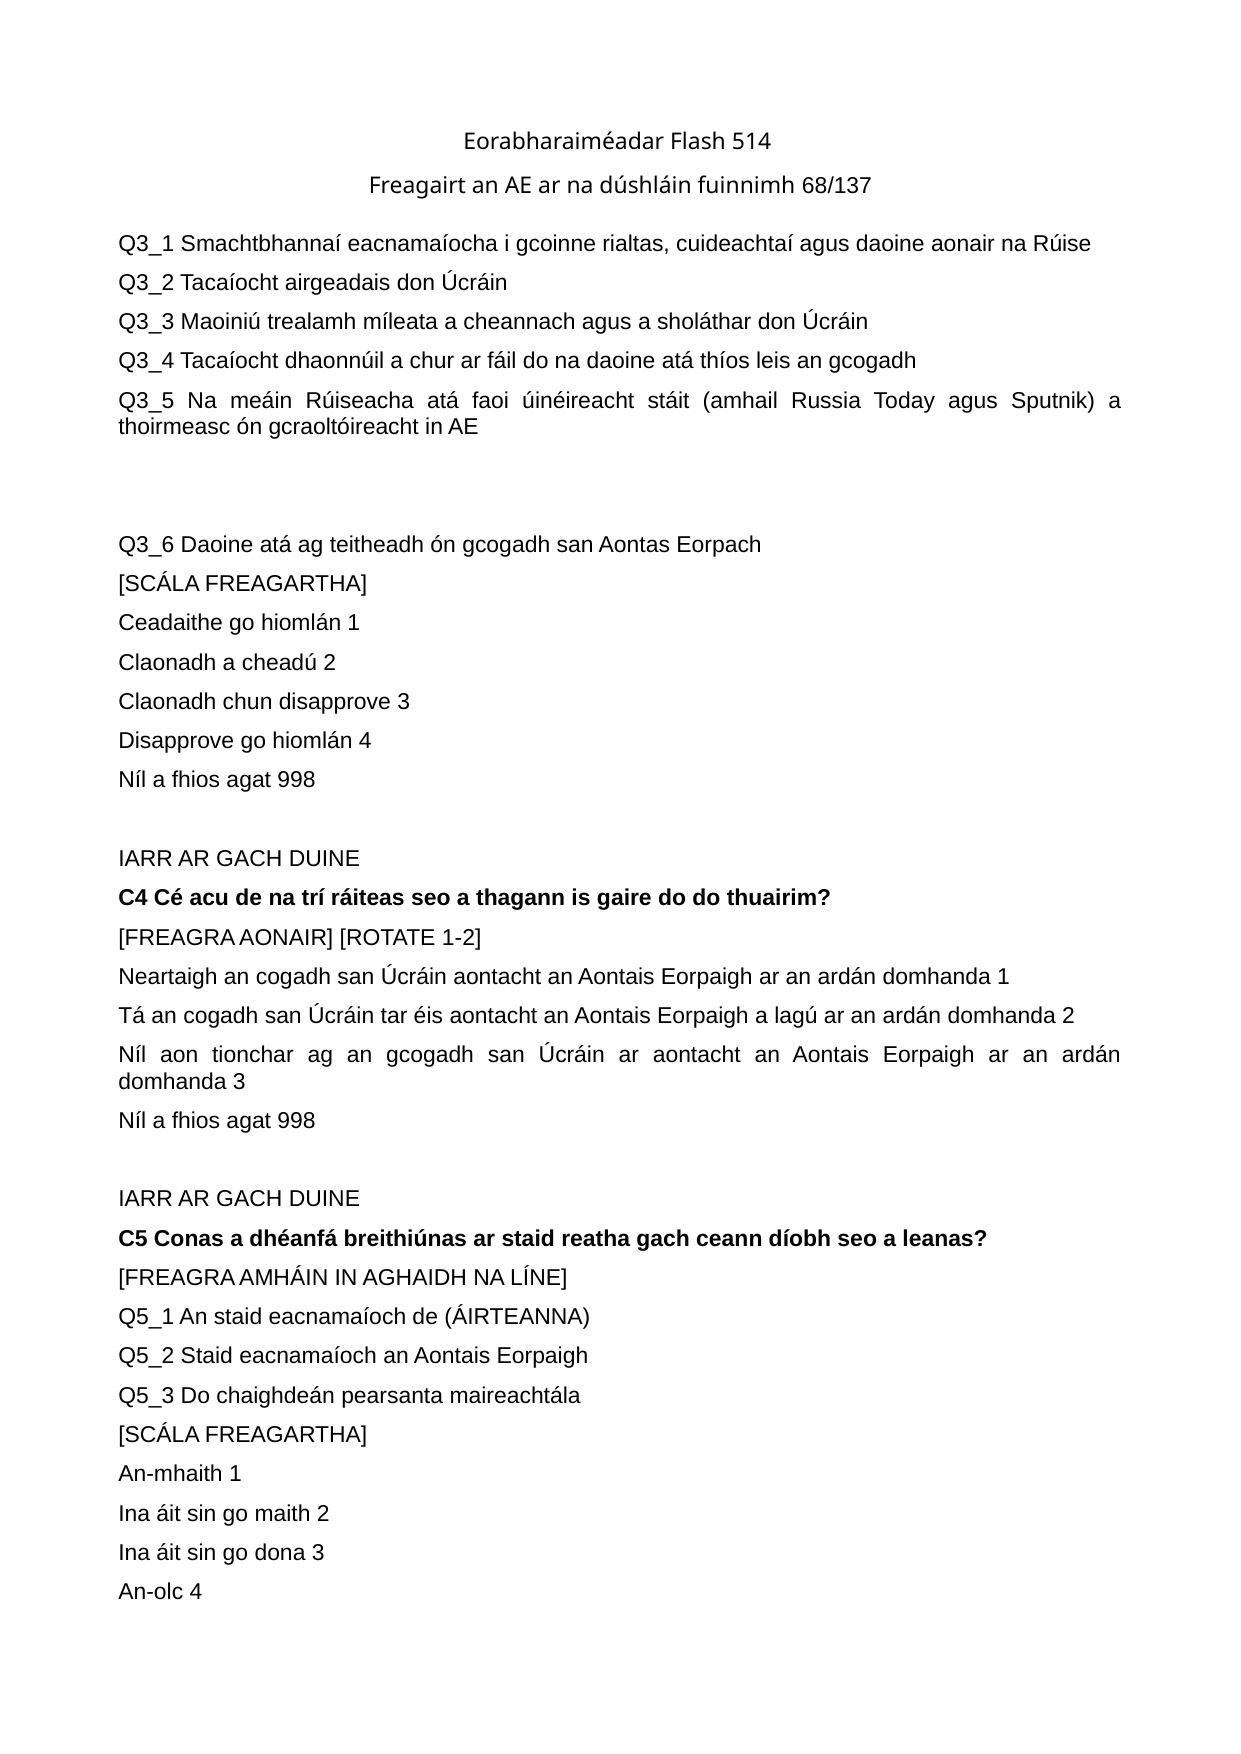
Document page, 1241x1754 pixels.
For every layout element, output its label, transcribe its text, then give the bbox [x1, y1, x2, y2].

text IARR AR GACH DUINE [118, 845, 1122, 871]
text Q3_6 Daoine atá ag teitheadh ón gcogadh san Aontas Eorpach [118, 531, 1122, 557]
text Q5_1 An staid eacnamaíoch de (ÁIRTEANNA) [118, 1303, 1122, 1329]
text [SCÁLA FREAGARTHA] [118, 570, 1122, 596]
text Tá an cogadh san Úcráin tar éis aontacht an Aontais Eorpaigh a lagú ar an ardán domhanda 2 [118, 1002, 1122, 1028]
text Ceadaithe go hiomlán 1 [118, 609, 1122, 636]
text Ina áit sin go dona 3 [118, 1539, 1122, 1565]
text Q3_1 Smachtbhannaí eacnamaíocha i gcoinne rialtas, cuideachtaí agus daoine aonair na Rúise [118, 229, 1122, 256]
text Ina áit sin go maith 2 [118, 1499, 1122, 1526]
text C4 Cé acu de na trí ráiteas seo a thagann is gaire do do thuairim? [118, 884, 1122, 911]
text Q5_3 Do chaighdeán pearsanta maireachtála [118, 1382, 1122, 1408]
text C5 Conas a dhéanfá breithiúnas ar staid reatha gach ceann díobh seo a leanas? [118, 1225, 1122, 1251]
text Q3_4 Tacaíocht dhaonnúil a chur ar fáil do na daoine atá thíos leis an gcogadh [118, 347, 1122, 374]
text [SCÁLA FREAGARTHA] [118, 1421, 1122, 1447]
text Q5_2 Staid eacnamaíoch an Aontais Eorpaigh [118, 1342, 1122, 1369]
text Disapprove go hiomlán 4 [118, 727, 1122, 753]
text Q3_2 Tacaíocht airgeadais don Úcráin [118, 269, 1122, 295]
text An-olc 4 [118, 1578, 1122, 1604]
text IARR AR GACH DUINE [118, 1185, 1122, 1212]
text An-mhaith 1 [118, 1460, 1122, 1487]
text Níl a fhios agat 998 [118, 766, 1122, 793]
text [FREAGRA AONAIR] [ROTATE 1-2] [118, 923, 1122, 950]
text Q3_3 Maoiniú trealamh míleata a cheannach agus a sholáthar don Úcráin [118, 308, 1122, 334]
text Neartaigh an cogadh san Úcráin aontacht an Aontais Eorpaigh ar an ardán domhanda 1 [118, 963, 1122, 989]
text Níl a fhios agat 998 [118, 1107, 1122, 1133]
text [FREAGRA AMHÁIN IN AGHAIDH NA LÍNE] [118, 1264, 1122, 1290]
text Claonadh a cheadú 2 [118, 648, 1122, 675]
text Q3_5 Na meáin Rúiseacha atá faoi úinéireacht stáit (amhail Russia Today agus Sputnik) a thoirmeasc ón gcraoltóireacht in AE [118, 387, 1122, 439]
text Níl aon tionchar ag an gcogadh san Úcráin ar aontacht an Aontais Eorpaigh ar an ardán domhanda 3 [118, 1041, 1122, 1094]
text Claonadh chun disapprove 3 [118, 688, 1122, 714]
